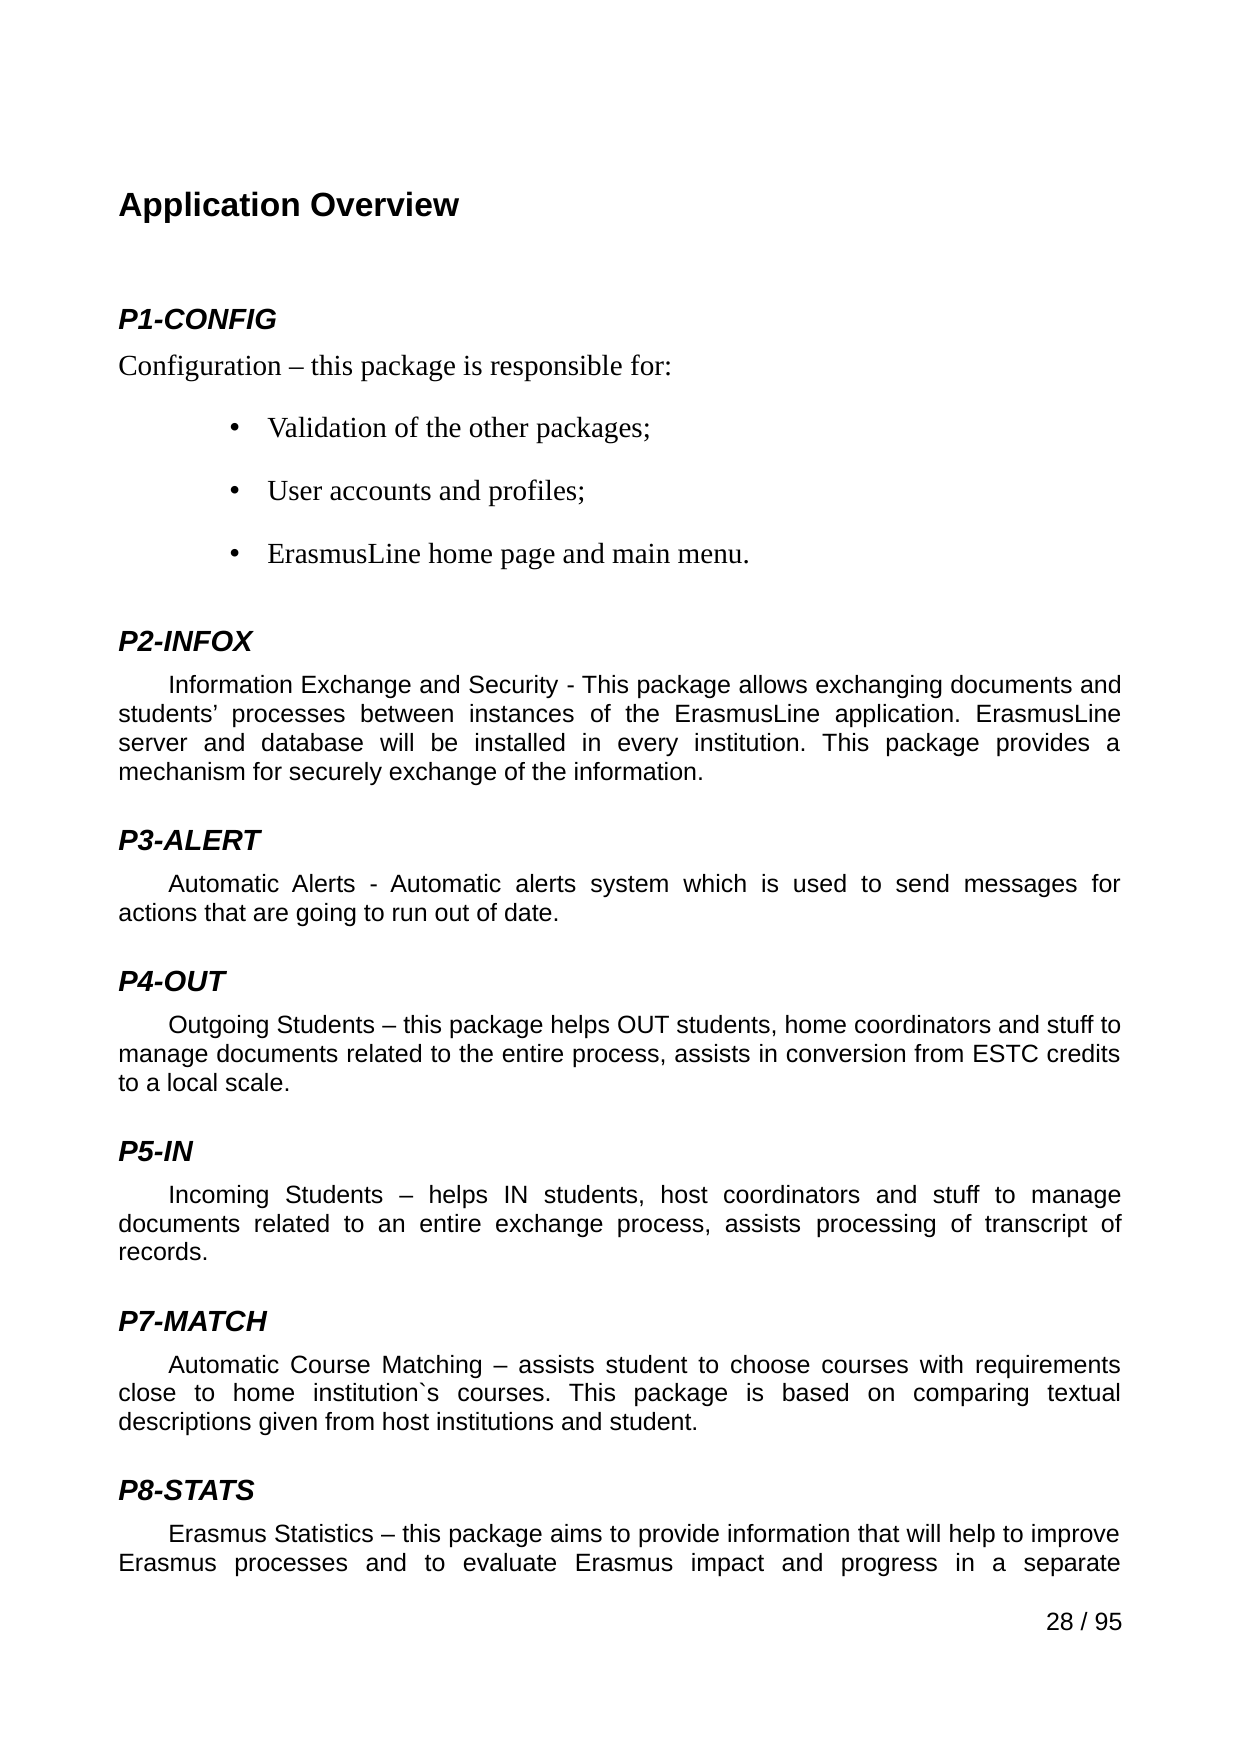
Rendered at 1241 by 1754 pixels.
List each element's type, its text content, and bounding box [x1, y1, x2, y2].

subtitle P1-CONFIG [118, 302, 1122, 335]
list ErasmusLine home page and main menu. [229, 536, 1122, 570]
subtitle Application Overview [118, 184, 1122, 223]
text Automatic Alerts - Automatic alerts system which is used to send messages for actions that are going to run out of date. [118, 869, 1122, 926]
text Configuration – this package is responsible for: [118, 348, 1122, 381]
text Incoming Students – helps IN students, host coordinators and stuff to manage documents related to an entire exchange process, assists processing of transcript of records. [118, 1180, 1122, 1266]
list Validation of the other packages; [229, 411, 1122, 444]
subtitle P3-ALERT [118, 823, 1122, 856]
subtitle P7-MATCH [118, 1303, 1122, 1337]
subtitle P4-OUT [118, 964, 1122, 997]
subtitle P2-INFOX [118, 624, 1122, 658]
text Automatic Course Matching – assists student to choose courses with requirements close to home institution`s courses. This package is based on comparing textual descriptions given from host institutions and student. [118, 1349, 1122, 1436]
text Outgoing Students – this package helps OUT students, home coordinators and stuff to manage documents related to the entire process, assists in conversion from ESTC credits to a local scale. [118, 1010, 1122, 1096]
list User accounts and profiles; [229, 473, 1122, 507]
text P5-IN [118, 1134, 1122, 1167]
text Information Exchange and Security - This package allows exchanging documents and students’ processes between instances of the ErasmusLine application. ErasmusLine server and database will be installed in every institution. This package provides a mechanism for securely exchange of the information. [118, 670, 1122, 785]
subtitle P8-STATS [118, 1473, 1122, 1507]
text Erasmus Statistics – this package aims to provide information that will help to improve Erasmus processes and to evaluate Erasmus impact and progress in a separate [118, 1519, 1122, 1577]
